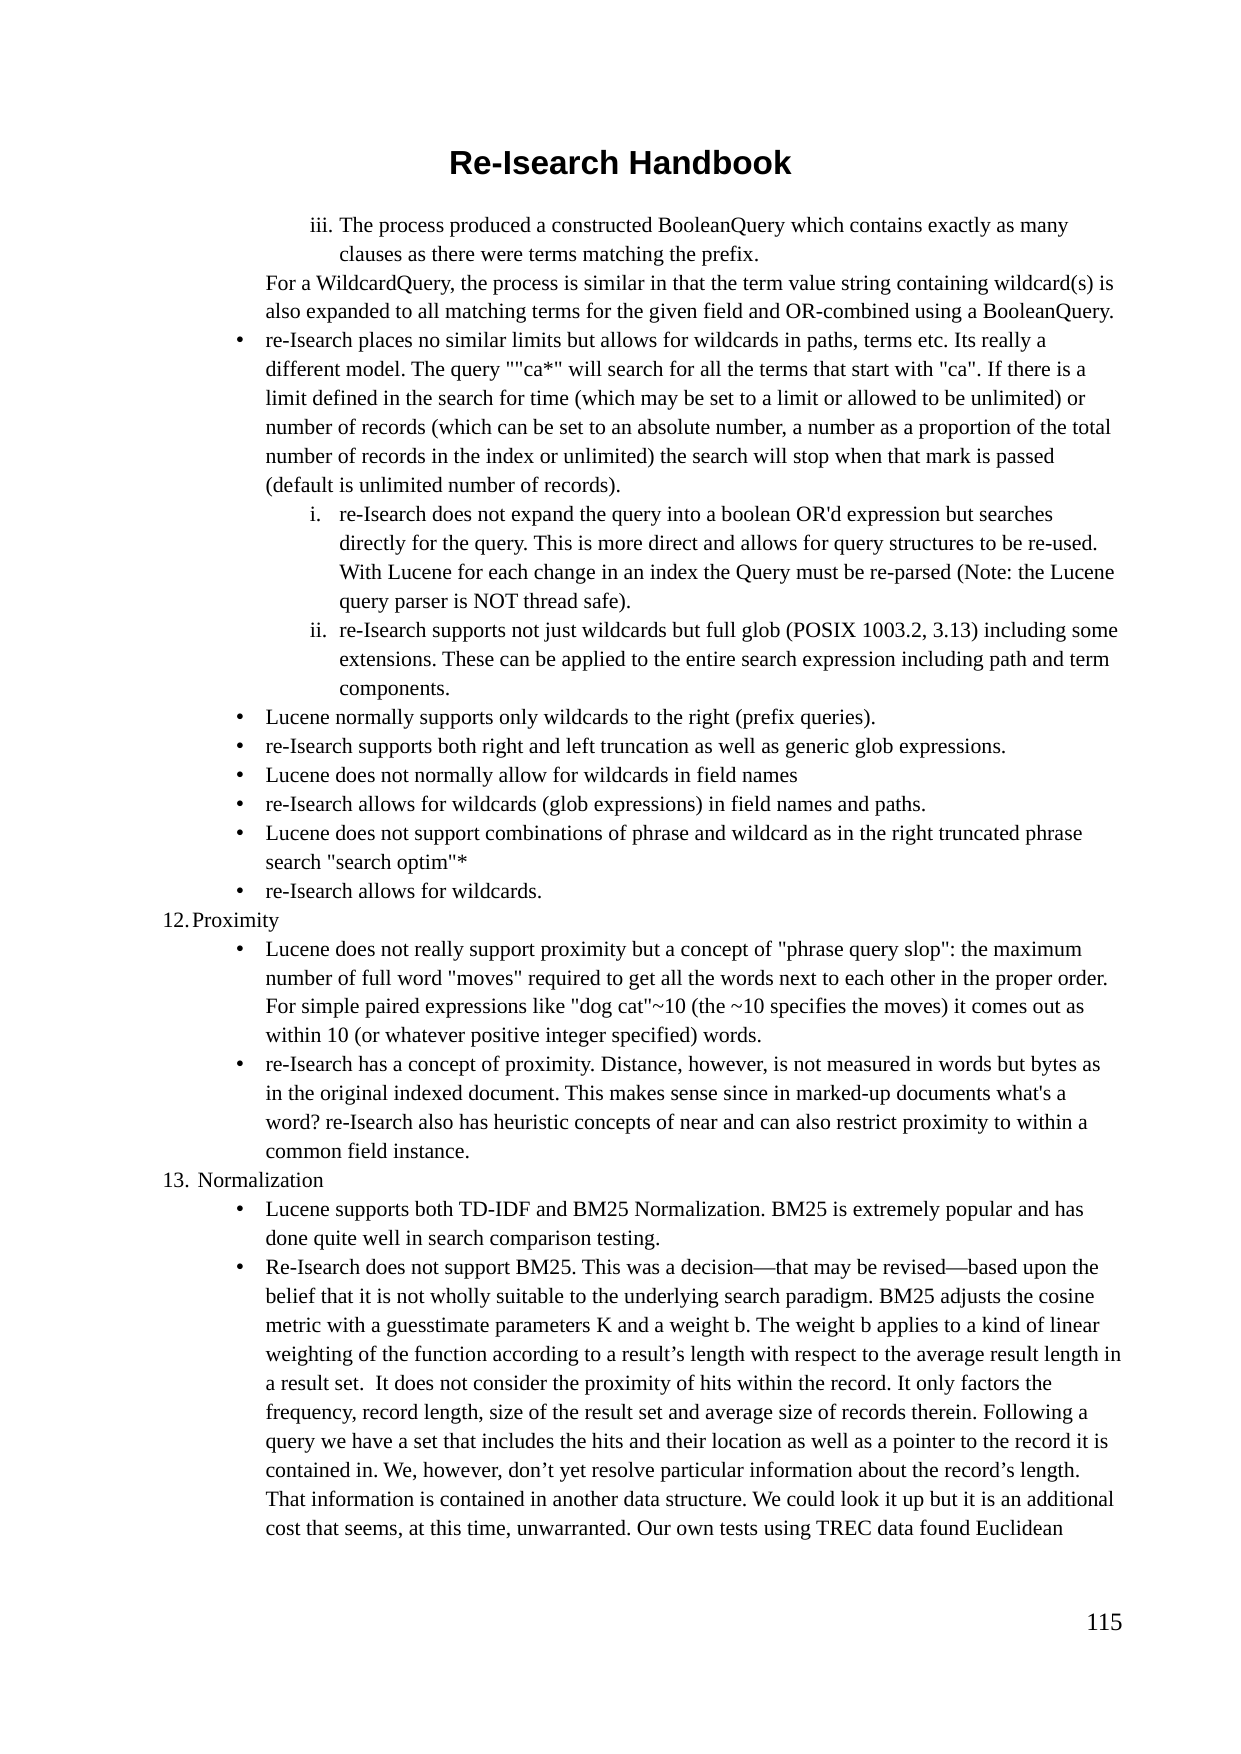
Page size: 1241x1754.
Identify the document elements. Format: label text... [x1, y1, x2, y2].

list re-Isearch has a concept of proximity. Distance, however, is not measured in words but bytes as in the original indexed document. This makes sense since in marked-up documents what's a word? re-Isearch also has heuristic concepts of near and can also restrict proximity to within a common field instance. [236, 1051, 1122, 1163]
list The process produced a constructed BooleanQuery which contains exactly as many clauses as there were terms matching the prefix. [309, 212, 1122, 266]
list Proximity [162, 907, 1122, 932]
list Lucene does not really support proximity but a concept of "phrase query slop": the maximum number of full word "moves" required to get all the words next to each other in the proper order. For simple paired expressions like "dog cat"~10 (the ~10 specifies the moves) it comes out as within 10 (or whatever positive integer specified) words. [236, 936, 1122, 1048]
list Lucene does not normally allow for wildcards in field names [236, 762, 1122, 787]
list Re-Isearch does not support BM25. This was a decision—that may be revised—based upon the belief that it is not wholly suitable to the underlying search paradigm. BM25 adjusts the cosine metric with a guesstimate parameters K and a weight b. The weight b applies to a kind of linear weighting of the function according to a result’s length with respect to the average result length in a result set. It does not consider the proximity of hits within the record. It only factors the frequency, record length, size of the result set and average size of records therein. Following a query we have a set that includes the hits and their location as well as a pointer to the record it is contained in. We, however, don’t yet resolve particular information about the record’s length. That information is contained in another data structure. We could look it up but it is an additional cost that seems, at this time, unwarranted. Our own tests using TREC data found Euclidean [236, 1254, 1122, 1540]
list Lucene does not support combinations of phrase and wildcard as in the right truncated phrase search "search optim"* [236, 820, 1122, 874]
list re-Isearch allows for wildcards (glob expressions) in field names and paths. [236, 791, 1122, 816]
list Lucene normally supports only wildcards to the right (prefix queries). [236, 704, 1122, 729]
list re-Isearch supports both right and left truncation as well as generic glob expressions. [236, 733, 1122, 758]
list For a WildcardQuery, the process is similar in that the term value string containing wildcard(s) is also expanded to all matching terms for the given field and OR-combined using a BooleanQuery. [236, 269, 1122, 324]
list re-Isearch does not expand the query into a boolean OR'd expression but searches directly for the query. This is more direct and allows for query structures to be re-used. With Lucene for each change in an index the Query must be re-parsed (Note: the Lucene query parser is NOT thread safe). [309, 501, 1122, 613]
list Lucene supports both TD-IDF and BM25 Normalization. BM25 is extremely popular and has done quite well in search comparison testing. [236, 1196, 1122, 1250]
list Normalization [162, 1167, 1122, 1192]
list re-Isearch allows for wildcards. [236, 878, 1122, 903]
list re-Isearch supports not just wildcards but full glob (POSIX 1003.2, 3.13) including some extensions. These can be applied to the entire search expression including path and term components. [309, 617, 1122, 700]
list re-Isearch places no similar limits but allows for wildcards in paths, terms etc. Its really a different model. The query ""ca*" will search for all the terms that start with "ca". If there is a limit defined in the search for time (which may be set to a limit or allowed to be unlimited) or number of records (which can be set to an absolute number, a number as a proportion of the total number of records in the index or unlimited) the search will stop when that mark is passed (default is unlimited number of records). [236, 327, 1122, 497]
